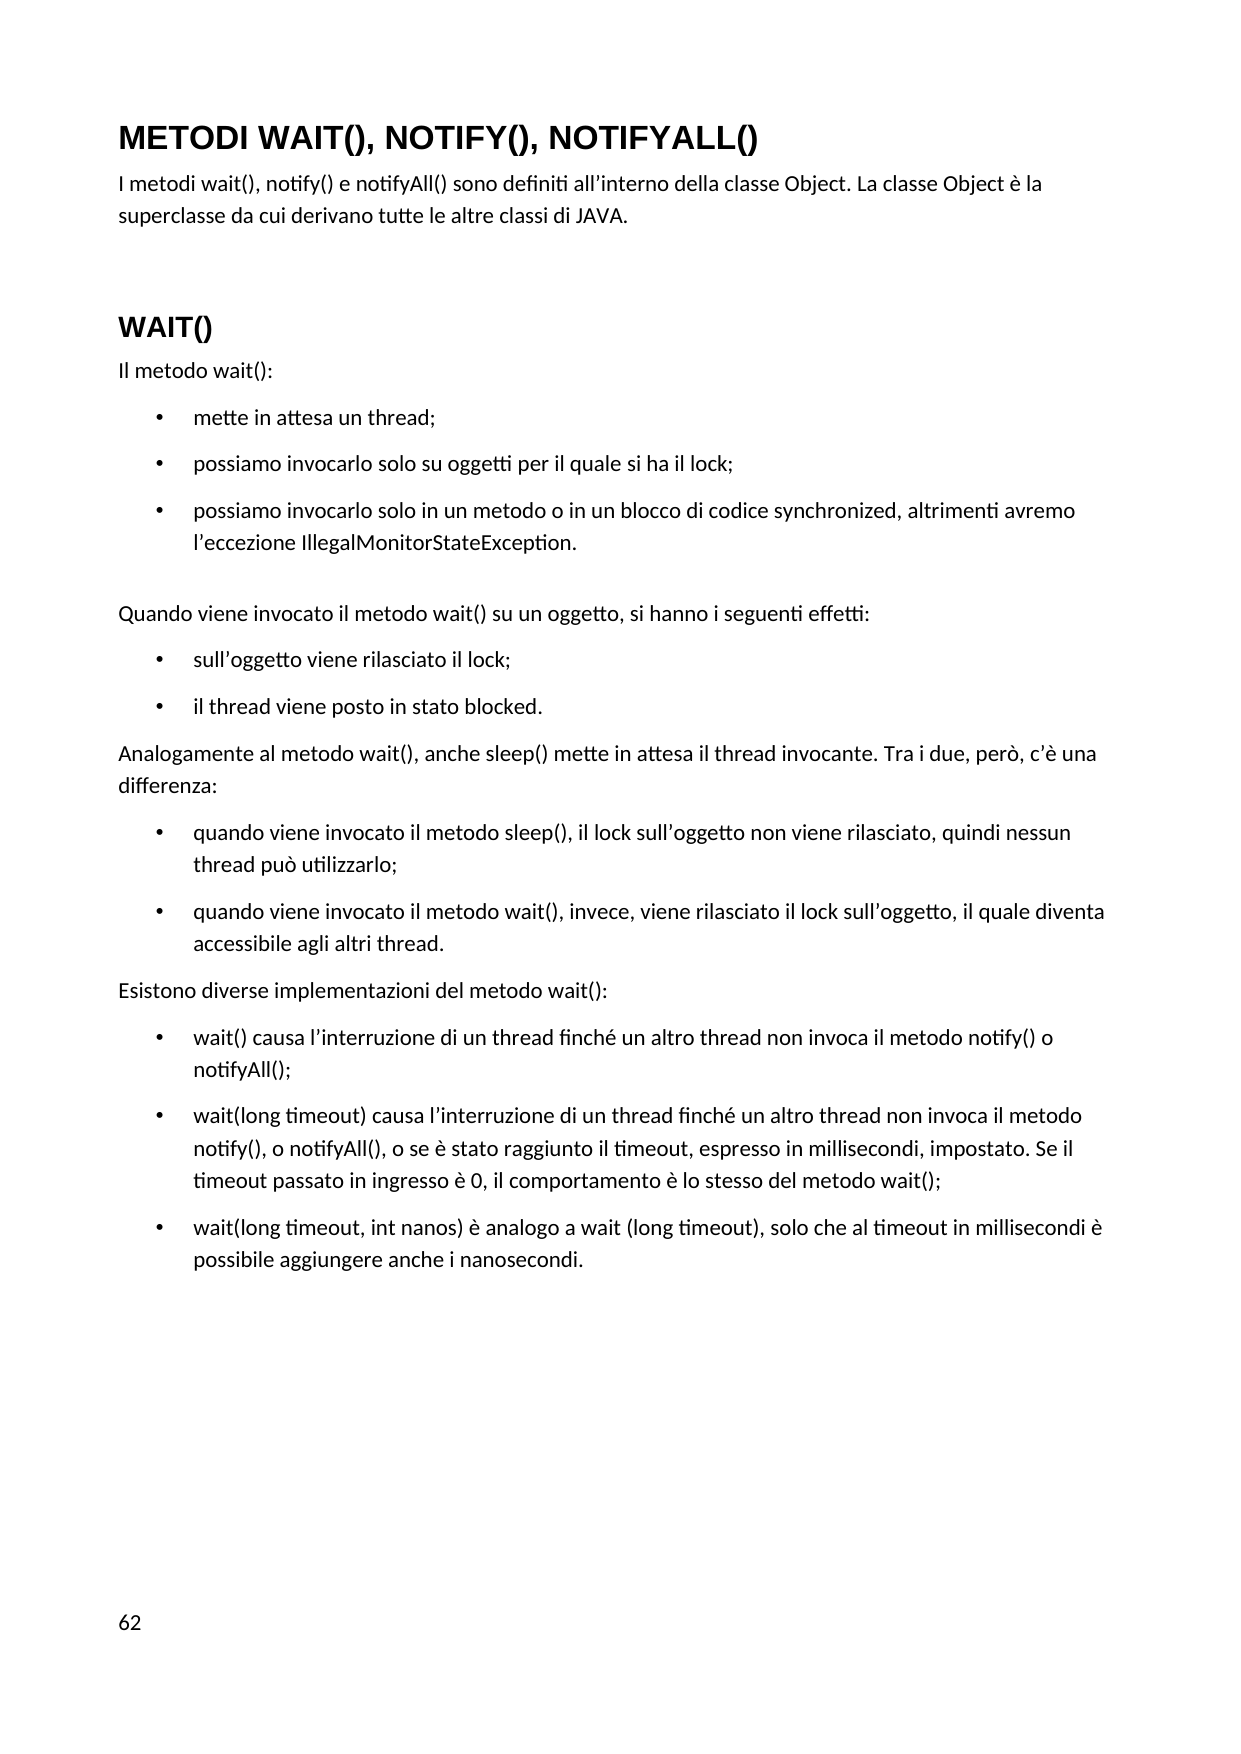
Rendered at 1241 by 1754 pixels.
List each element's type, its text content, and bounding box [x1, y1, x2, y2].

list mette in attesa un thread; [156, 403, 1122, 431]
list possiamo invocarlo solo su oggetti per il quale si ha il lock; [156, 449, 1122, 477]
text Esistono diverse implementazioni del metodo wait(): [118, 976, 1122, 1004]
list possiamo invocarlo solo in un metodo o in un blocco di codice synchronized, altrimenti avremo l’eccezione IllegalMonitorStateException. [156, 496, 1122, 556]
list quando viene invocato il metodo wait(), invece, viene rilasciato il lock sull’oggetto, il quale diventa accessibile agli altri thread. [156, 897, 1122, 957]
list wait(long timeout) causa l’interruzione di un thread finché un altro thread non invoca il metodo notify(), o notifyAll(), o se è stato raggiunto il timeout, espresso in millisecondi, impostato. Se il timeout passato in ingresso è 0, il comportamento è lo stesso del metodo wait(); [156, 1102, 1122, 1194]
list wait(long timeout, int nanos) è analogo a wait (long timeout), solo che al timeout in millisecondi è possibile aggiungere anche i nanosecondi. [156, 1213, 1122, 1273]
list il thread viene posto in stato blocked. [156, 692, 1122, 720]
subtitle METODI WAIT(), NOTIFY(), NOTIFYALL() [118, 118, 1122, 157]
text Analogamente al metodo wait(), anche sleep() mette in attesa il thread invocante. Tra i due, però, c’è una differenza: [118, 739, 1122, 799]
subtitle WAIT() [118, 309, 1122, 343]
text I metodi wait(), notify() e notifyAll() sono definiti all’interno della classe Object. La classe Object è la superclasse da cui derivano tutte le altre classi di JAVA. [118, 169, 1122, 229]
text Quando viene invocato il metodo wait() su un oggetto, si hanno i seguenti effetti: [118, 599, 1122, 627]
text Il metodo wait(): [118, 356, 1122, 384]
list quando viene invocato il metodo sleep(), il lock sull’oggetto non viene rilasciato, quindi nessun thread può utilizzarlo; [156, 818, 1122, 878]
list sull’oggetto viene rilasciato il lock; [156, 646, 1122, 673]
list wait() causa l’interruzione di un thread finché un altro thread non invoca il metodo notify() o notifyAll(); [156, 1023, 1122, 1083]
